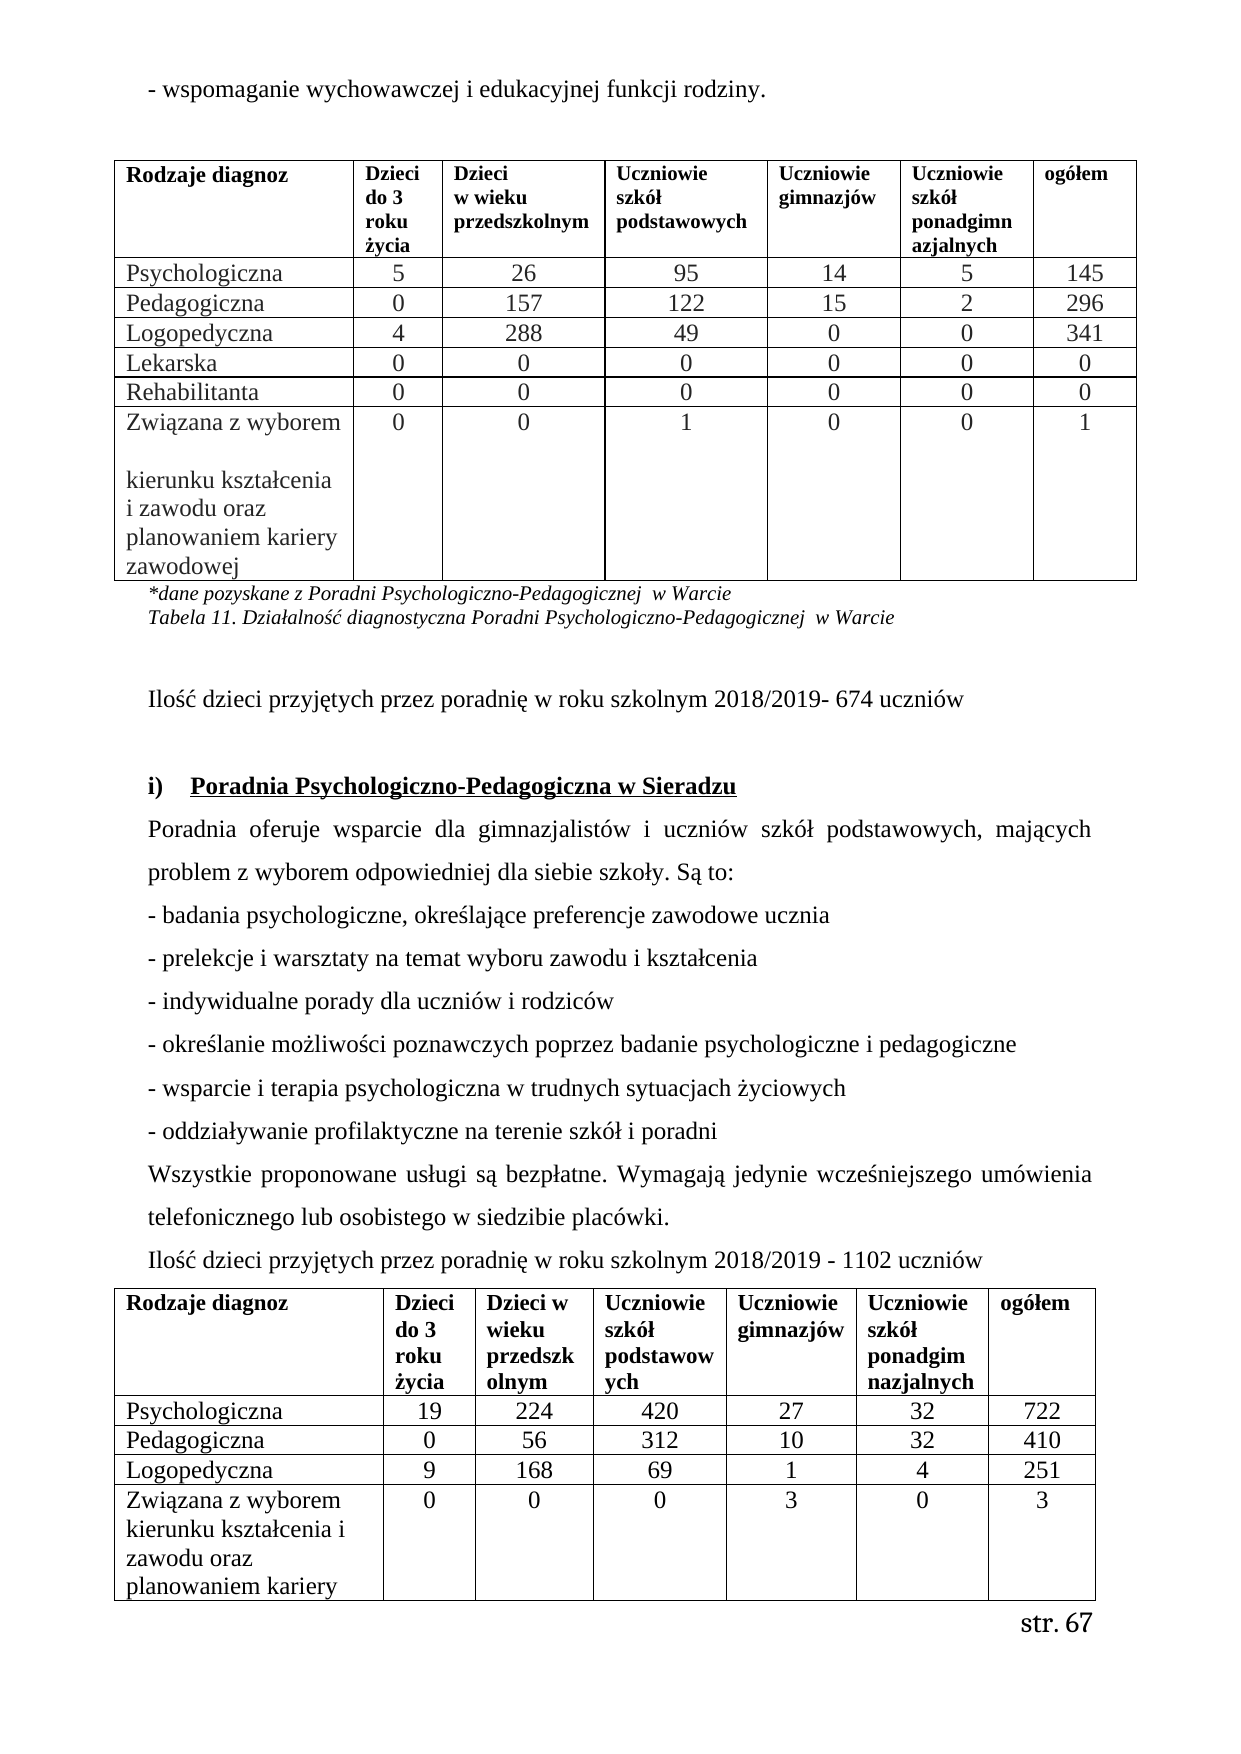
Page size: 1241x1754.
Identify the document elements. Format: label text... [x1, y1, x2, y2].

table_cell 251 [989, 1455, 1095, 1484]
table_cell 4 [857, 1455, 988, 1484]
table_cell 0 [606, 348, 767, 376]
table_cell Psychologiczna [115, 1396, 383, 1424]
text Tabela 11. Działalność diagnostyczna Poradni Psychologiczno-Pedagogicznej w Warcie [148, 605, 1093, 629]
table_cell Psychologiczna [115, 258, 353, 287]
text - określanie możliwości poznawczych poprzez badanie psychologiczne i pedagogiczne [148, 1029, 1093, 1058]
table_cell 288 [443, 318, 604, 347]
table_header Rodzaje diagnoz [115, 1289, 383, 1395]
table_cell 32 [857, 1426, 988, 1454]
table_cell 0 [354, 348, 442, 376]
text - oddziaływanie profilaktyczne na terenie szkół i poradni [148, 1116, 1093, 1144]
table_header ogółem [1034, 161, 1136, 257]
table_cell 1 [727, 1455, 856, 1484]
table_cell 0 [443, 407, 604, 580]
table_header Rodzaje diagnoz [115, 161, 353, 257]
table_header Uczniowie szkół podstawowych [606, 161, 767, 257]
table_cell 26 [443, 258, 604, 287]
table_cell 0 [901, 407, 1033, 580]
table_cell 5 [901, 258, 1033, 287]
list Wszystkie proponowane usługi są bezpłatne. Wymagają jedynie wcześniejszego umówienia telefonicznego lub osobistego w siedzibie placówki. [148, 1159, 1093, 1231]
table_cell 0 [901, 378, 1033, 406]
table_cell Pedagogiczna [115, 288, 353, 317]
list - prelekcje i warsztaty na temat wyboru zawodu i kształcenia [148, 943, 1093, 972]
table_header Uczniowie szkół ponadgimnazjalnych [901, 161, 1033, 257]
table_cell 145 [1034, 258, 1136, 287]
table_cell 3 [989, 1485, 1095, 1600]
list - wsparcie i terapia psychologiczna w trudnych sytuacjach życiowych [148, 1073, 1093, 1101]
table_cell 420 [594, 1396, 726, 1424]
table_cell 0 [354, 378, 442, 406]
table_cell 5 [354, 258, 442, 287]
table_cell 0 [594, 1485, 726, 1600]
list - indywidualne porady dla uczniów i rodziców [148, 986, 1093, 1015]
table_cell 4 [354, 318, 442, 347]
table_cell Związana z wyborem kierunku kształcenia i zawodu oraz planowaniem kariery zawodowej [115, 407, 353, 580]
table_cell Pedagogiczna [115, 1426, 383, 1454]
table_cell 122 [606, 288, 767, 317]
table_cell 56 [476, 1426, 593, 1454]
table_cell 19 [384, 1396, 475, 1424]
table_header Uczniowie gimnazjów [768, 161, 900, 257]
table_cell 0 [857, 1485, 988, 1600]
table_cell 0 [476, 1485, 593, 1600]
table_cell 410 [989, 1426, 1095, 1454]
table_cell 32 [857, 1396, 988, 1424]
table_cell Rehabilitanta [115, 378, 353, 406]
list Poradnia Psychologiczno-Pedagogiczna w Sieradzu [148, 771, 1093, 799]
table_cell 0 [768, 348, 900, 376]
list - wspomaganie wychowawczej i edukacyjnej funkcji rodziny. [148, 74, 1093, 102]
text Ilość dzieci przyjętych przez poradnię w roku szkolnym 2018/2019- 674 uczniów [148, 684, 1093, 713]
table_cell 3 [727, 1485, 856, 1600]
table_cell 69 [594, 1455, 726, 1484]
table_cell 95 [606, 258, 767, 287]
table_cell 296 [1034, 288, 1136, 317]
table_cell 341 [1034, 318, 1136, 347]
table_cell 0 [768, 378, 900, 406]
table_cell 312 [594, 1426, 726, 1454]
text Ilość dzieci przyjętych przez poradnię w roku szkolnym 2018/2019 - 1102 uczniów [148, 1245, 1093, 1274]
table_cell 0 [901, 348, 1033, 376]
table_cell 224 [476, 1396, 593, 1424]
table_header ogółem [989, 1289, 1095, 1395]
table_cell 0 [384, 1426, 475, 1454]
table_cell 0 [768, 407, 900, 580]
table_cell Logopedyczna [115, 1455, 383, 1484]
table_cell Związana z wyborem kierunku kształcenia i zawodu oraz planowaniem kariery [115, 1485, 383, 1600]
text *dane pozyskane z Poradni Psychologiczno-Pedagogicznej w Warcie [148, 581, 1093, 605]
table_header Uczniowie szkół ponadgimnazjalnych [857, 1289, 988, 1395]
table_cell 0 [606, 378, 767, 406]
table_cell 14 [768, 258, 900, 287]
table_cell 2 [901, 288, 1033, 317]
table_cell 168 [476, 1455, 593, 1484]
table_cell 0 [384, 1485, 475, 1600]
table_cell 10 [727, 1426, 856, 1454]
table_cell 1 [1034, 407, 1136, 580]
table_cell 0 [1034, 348, 1136, 376]
table_cell 27 [727, 1396, 856, 1424]
table_header Dzieci do 3 roku życia [384, 1289, 475, 1395]
table_cell Logopedyczna [115, 318, 353, 347]
table_cell 1 [606, 407, 767, 580]
table_cell 0 [443, 378, 604, 406]
table_cell 0 [354, 407, 442, 580]
table_header Uczniowie gimnazjów [727, 1289, 856, 1395]
table_cell 0 [901, 318, 1033, 347]
table_cell 0 [354, 288, 442, 317]
table_cell 0 [1034, 378, 1136, 406]
table_cell 722 [989, 1396, 1095, 1424]
table_header Uczniowie szkół podstawowych [594, 1289, 726, 1395]
table_cell 49 [606, 318, 767, 347]
table_header Dzieci w wieku przedszkolnym [443, 161, 604, 257]
table_cell 15 [768, 288, 900, 317]
text Poradnia oferuje wsparcie dla gimnazjalistów i uczniów szkół podstawowych, mających problem z wyborem odpowiedniej dla siebie szkoły. Są to: [148, 814, 1093, 886]
table_cell 157 [443, 288, 604, 317]
table_header Dzieci do 3 roku życia [354, 161, 442, 257]
table_header Dzieci w wieku przedszkolnym [476, 1289, 593, 1395]
table_cell 9 [384, 1455, 475, 1484]
table_cell Lekarska [115, 348, 353, 376]
list - badania psychologiczne, określające preferencje zawodowe ucznia [148, 900, 1093, 929]
table_cell 0 [443, 348, 604, 376]
table_cell 0 [768, 318, 900, 347]
